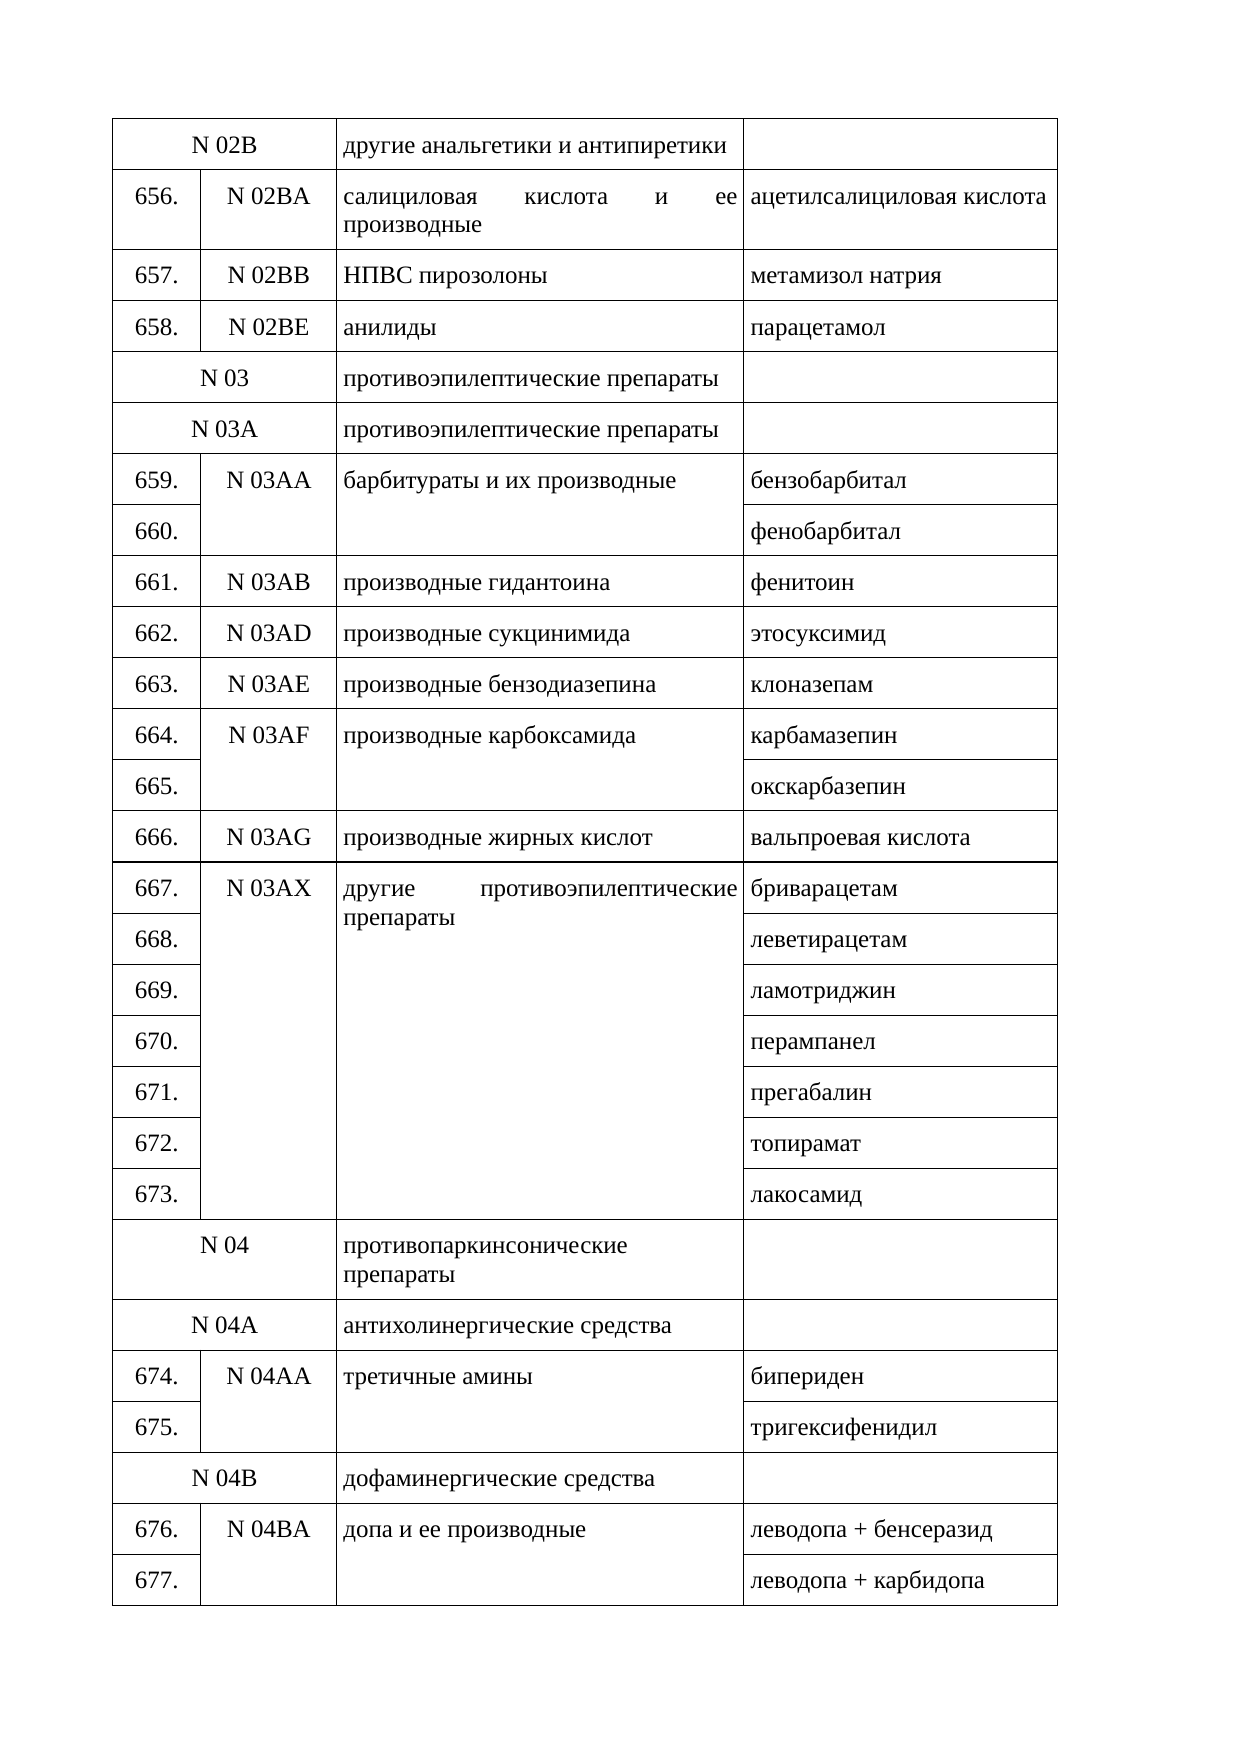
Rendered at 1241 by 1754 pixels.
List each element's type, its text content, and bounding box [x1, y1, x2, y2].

table_cell производные жирных кислот [337, 811, 743, 861]
table_cell 656. [113, 170, 200, 249]
table_cell N 04BA [201, 1504, 336, 1605]
table_cell прегабалин [744, 1067, 1057, 1117]
table_cell другие анальгетики и антипиретики [337, 119, 743, 169]
table_cell фенобарбитал [744, 505, 1057, 555]
table_cell НПВС пирозолоны [337, 250, 743, 300]
table_cell тригексифенидил [744, 1402, 1057, 1452]
table_cell производные карбоксамида [337, 709, 743, 810]
table_cell [744, 352, 1057, 402]
table_cell 660. [113, 505, 200, 555]
table_cell N 03AX [201, 863, 336, 1219]
table_cell N 02BE [201, 301, 336, 351]
table_cell 664. [113, 709, 200, 759]
table_cell 665. [113, 760, 200, 810]
table_cell леветирацетам [744, 914, 1057, 963]
table_cell 663. [113, 658, 200, 708]
table_cell производные сукцинимида [337, 607, 743, 657]
table_cell [744, 1300, 1057, 1349]
table_cell парацетамол [744, 301, 1057, 351]
table_cell карбамазепин [744, 709, 1057, 759]
table_cell N 03AD [201, 607, 336, 657]
table_cell N 03A [113, 403, 336, 453]
table_cell 662. [113, 607, 200, 657]
table_cell N 03AE [201, 658, 336, 708]
table_cell N 04B [113, 1453, 336, 1503]
table_cell 666. [113, 811, 200, 861]
table_cell N 03AG [201, 811, 336, 861]
table_cell метамизол натрия [744, 250, 1057, 300]
table_cell бензобарбитал [744, 454, 1057, 504]
table_cell N 02B [113, 119, 336, 169]
table_cell другие противоэпилептические препараты [337, 863, 743, 1219]
table_cell N 03AA [201, 454, 336, 555]
table_cell [744, 119, 1057, 169]
table_cell клоназепам [744, 658, 1057, 708]
table_cell противоэпилептические препараты [337, 403, 743, 453]
table_cell 676. [113, 1504, 200, 1554]
table_cell салициловая кислота и ее производные [337, 170, 743, 249]
table_cell перампанел [744, 1016, 1057, 1066]
table_cell 670. [113, 1016, 200, 1066]
table_cell N 02BB [201, 250, 336, 300]
table_cell фенитоин [744, 556, 1057, 606]
table_cell 669. [113, 965, 200, 1014]
table_cell барбитураты и их производные [337, 454, 743, 555]
table_cell N 04AA [201, 1351, 336, 1452]
table_cell N 04 [113, 1220, 336, 1298]
table_cell допа и ее производные [337, 1504, 743, 1605]
table_cell [744, 403, 1057, 453]
table_cell антихолинергические средства [337, 1300, 743, 1349]
table_cell N 03AB [201, 556, 336, 606]
table_cell производные бензодиазепина [337, 658, 743, 708]
table_cell 673. [113, 1169, 200, 1219]
table_cell 667. [113, 863, 200, 912]
table_cell 675. [113, 1402, 200, 1452]
table_cell топирамат [744, 1118, 1057, 1168]
table_cell окскарбазепин [744, 760, 1057, 810]
table_cell вальпроевая кислота [744, 811, 1057, 861]
table_cell 657. [113, 250, 200, 300]
table_cell [744, 1453, 1057, 1503]
table_cell леводопа + бенсеразид [744, 1504, 1057, 1554]
table_cell противопаркинсонические препараты [337, 1220, 743, 1298]
table_cell 661. [113, 556, 200, 606]
table_cell ламотриджин [744, 965, 1057, 1014]
table_cell дофаминергические средства [337, 1453, 743, 1503]
table_cell N 03 [113, 352, 336, 402]
table_cell бипериден [744, 1351, 1057, 1401]
table_cell противоэпилептические препараты [337, 352, 743, 402]
table_cell 672. [113, 1118, 200, 1168]
table_cell производные гидантоина [337, 556, 743, 606]
table_cell бриварацетам [744, 863, 1057, 912]
table_cell 658. [113, 301, 200, 351]
table_cell 674. [113, 1351, 200, 1401]
table_cell N 04A [113, 1300, 336, 1349]
table_cell третичные амины [337, 1351, 743, 1452]
table_cell [744, 1220, 1057, 1298]
table_cell ацетилсалициловая кислота [744, 170, 1057, 249]
table_cell леводопа + карбидопа [744, 1555, 1057, 1605]
table_cell 668. [113, 914, 200, 963]
table_cell N 02BA [201, 170, 336, 249]
table_cell лакосамид [744, 1169, 1057, 1219]
table_cell этосуксимид [744, 607, 1057, 657]
table_cell анилиды [337, 301, 743, 351]
table_cell 659. [113, 454, 200, 504]
table_cell 677. [113, 1555, 200, 1605]
table_cell N 03AF [201, 709, 336, 810]
table_cell 671. [113, 1067, 200, 1117]
